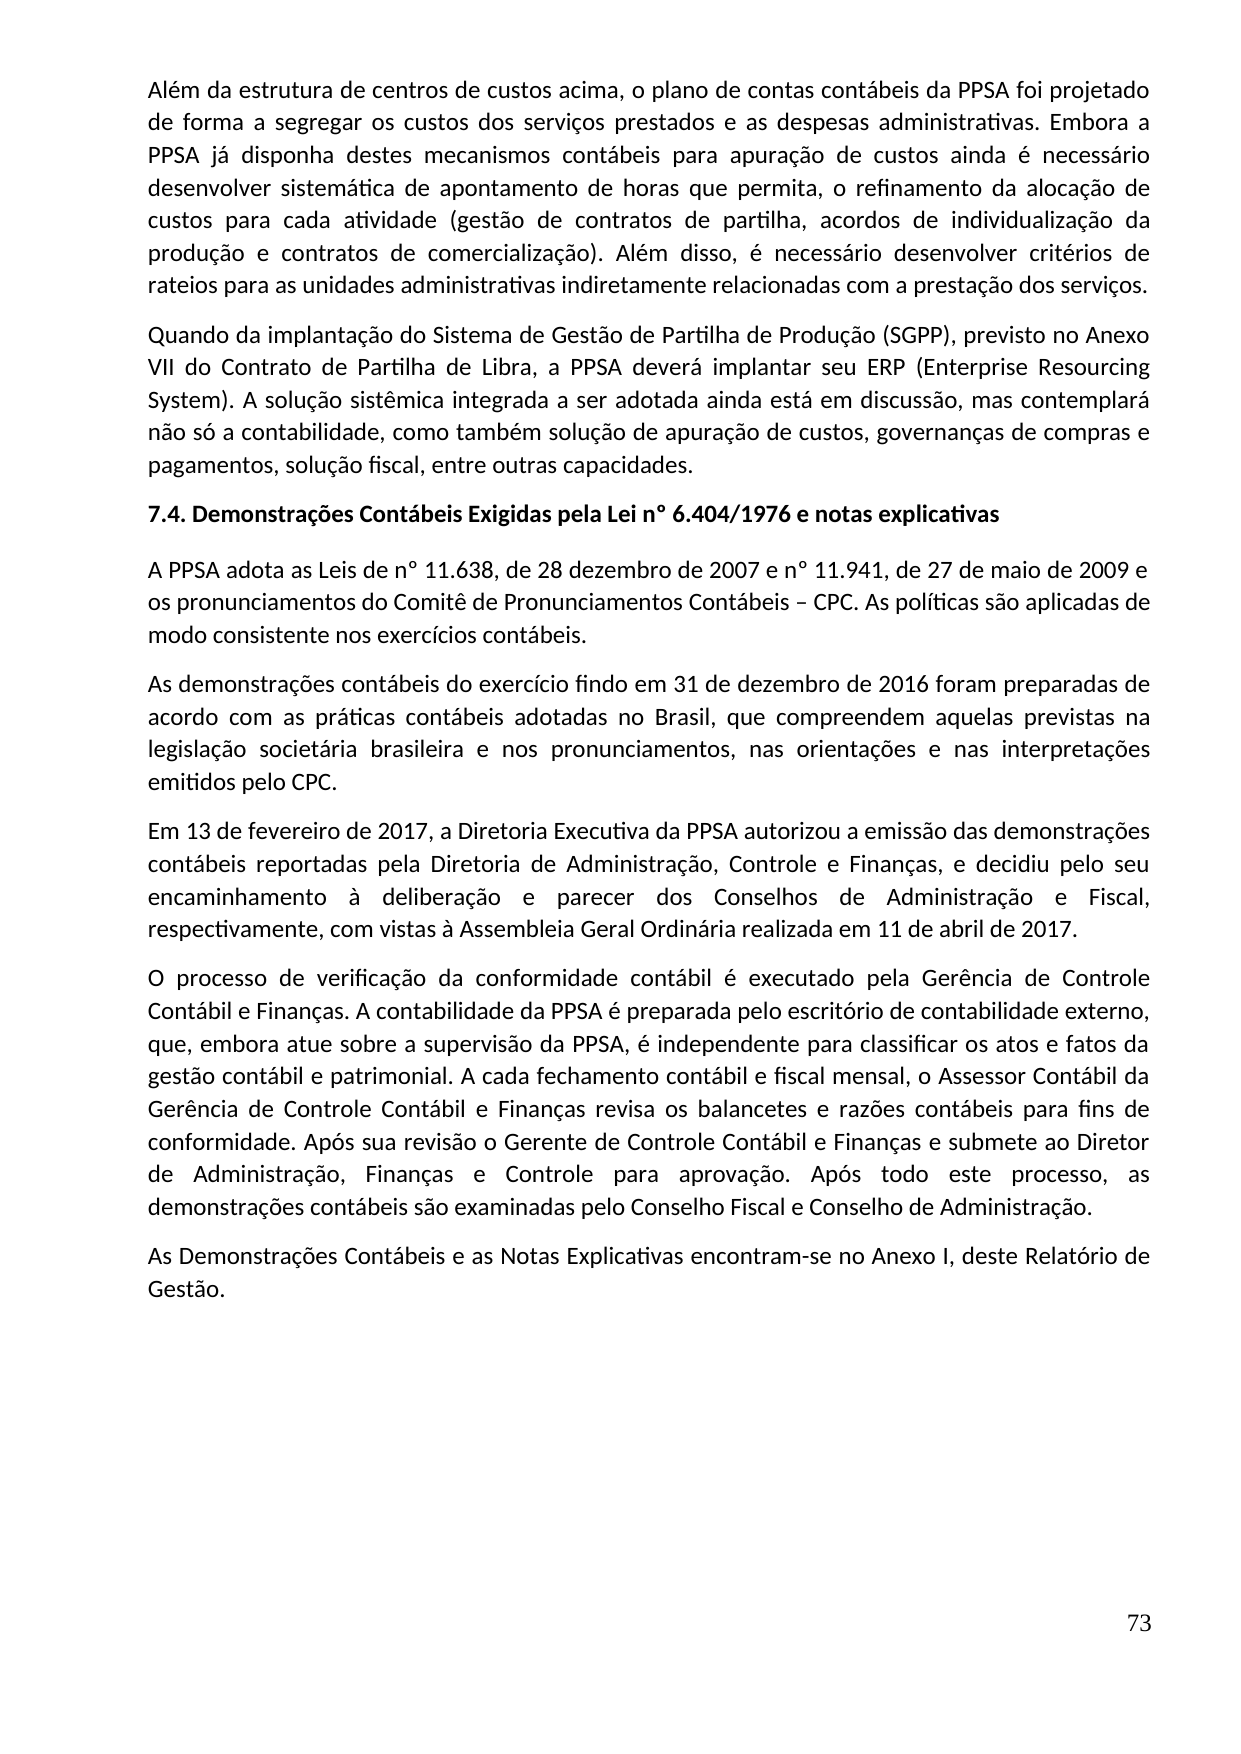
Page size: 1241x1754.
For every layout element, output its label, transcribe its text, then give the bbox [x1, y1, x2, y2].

text A PPSA adota as Leis de nº 11.638, de 28 dezembro de 2007 e nº 11.941, de 27 de maio de 2009 e os pronunciamentos do Comitê de Pronunciamentos Contábeis – CPC. As políticas são aplicadas de modo consistente nos exercícios contábeis. [148, 554, 1152, 650]
text 7.4. Demonstrações Contábeis Exigidas pela Lei nº 6.404/1976 e notas explicativas [148, 498, 1152, 529]
text Quando da implantação do Sistema de Gestão de Partilha de Produção (SGPP), previsto no Anexo VII do Contrato de Partilha de Libra, a PPSA deverá implantar seu ERP (Enterprise Resourcing System). A solução sistêmica integrada a ser adotada ainda está em discussão, mas contemplará não só a contabilidade, como também solução de apuração de custos, governanças de compras e pagamentos, solução fiscal, entre outras capacidades. [148, 319, 1152, 480]
text As Demonstrações Contábeis e as Notas Explicativas encontram-se no Anexo I, deste Relatório de Gestão. [148, 1240, 1152, 1303]
text Além da estrutura de centros de custos acima, o plano de contas contábeis da PPSA foi projetado de forma a segregar os custos dos serviços prestados e as despesas administrativas. Embora a PPSA já disponha destes mecanismos contábeis para apuração de custos ainda é necessário desenvolver sistemática de apontamento de horas que permita, o refinamento da alocação de custos para cada atividade (gestão de contratos de partilha, acordos de individualização da produção e contratos de comercialização). Além disso, é necessário desenvolver critérios de rateios para as unidades administrativas indiretamente relacionadas com a prestação dos serviços. [148, 74, 1152, 300]
text O processo de verificação da conformidade contábil é executado pela Gerência de Controle Contábil e Finanças. A contabilidade da PPSA é preparada pelo escritório de contabilidade externo, que, embora atue sobre a supervisão da PPSA, é independente para classificar os atos e fatos da gestão contábil e patrimonial. A cada fechamento contábil e fiscal mensal, o Assessor Contábil da Gerência de Controle Contábil e Finanças revisa os balancetes e razões contábeis para fins de conformidade. Após sua revisão o Gerente de Controle Contábil e Finanças e submete ao Diretor de Administração, Finanças e Controle para aprovação. Após todo este processo, as demonstrações contábeis são examinadas pelo Conselho Fiscal e Conselho de Administração. [148, 963, 1152, 1221]
text As demonstrações contábeis do exercício findo em 31 de dezembro de 2016 foram preparadas de acordo com as práticas contábeis adotadas no Brasil, que compreendem aquelas previstas na legislação societária brasileira e nos pronunciamentos, nas orientações e nas interpretações emitidos pelo CPC. [148, 668, 1152, 797]
text Em 13 de fevereiro de 2017, a Diretoria Executiva da PPSA autorizou a emissão das demonstrações contábeis reportadas pela Diretoria de Administração, Controle e Finanças, e decidiu pelo seu encaminhamento à deliberação e parecer dos Conselhos de Administração e Fiscal, respectivamente, com vistas à Assembleia Geral Ordinária realizada em 11 de abril de 2017. [148, 816, 1152, 944]
